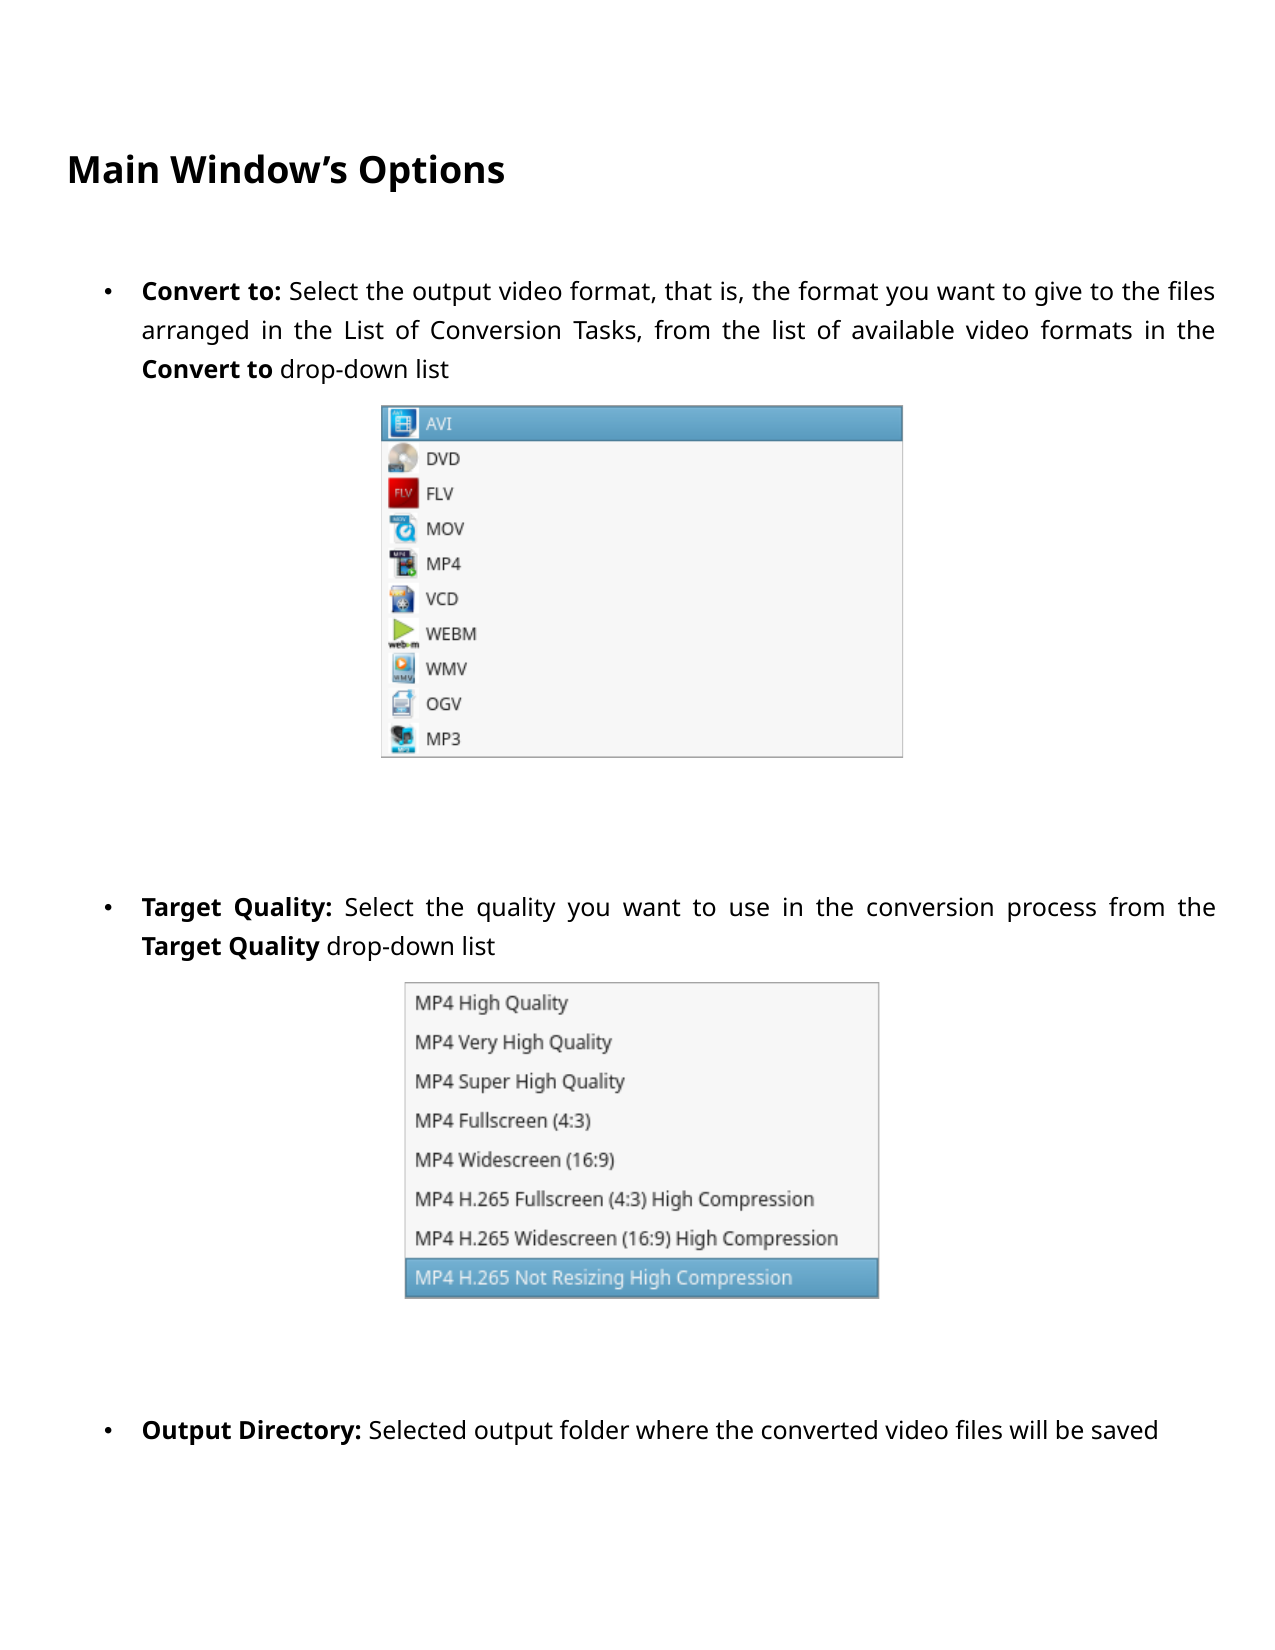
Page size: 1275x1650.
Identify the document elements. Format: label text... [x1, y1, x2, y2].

list Target Quality: Select the quality you want to use in the conversion process from the Target Quality drop-down list [104, 889, 1217, 963]
picture [381, 405, 904, 758]
subtitle Main Window’s Options [66, 143, 1217, 194]
picture [404, 982, 880, 1299]
list Output Directory: Selected output folder where the converted video files will be saved [104, 1412, 1217, 1447]
list Convert to: Select the output video format, that is, the format you want to give to the files arranged in the List of Conversion Tasks, from the list of available video formats in the Convert to drop-down list [104, 274, 1217, 386]
